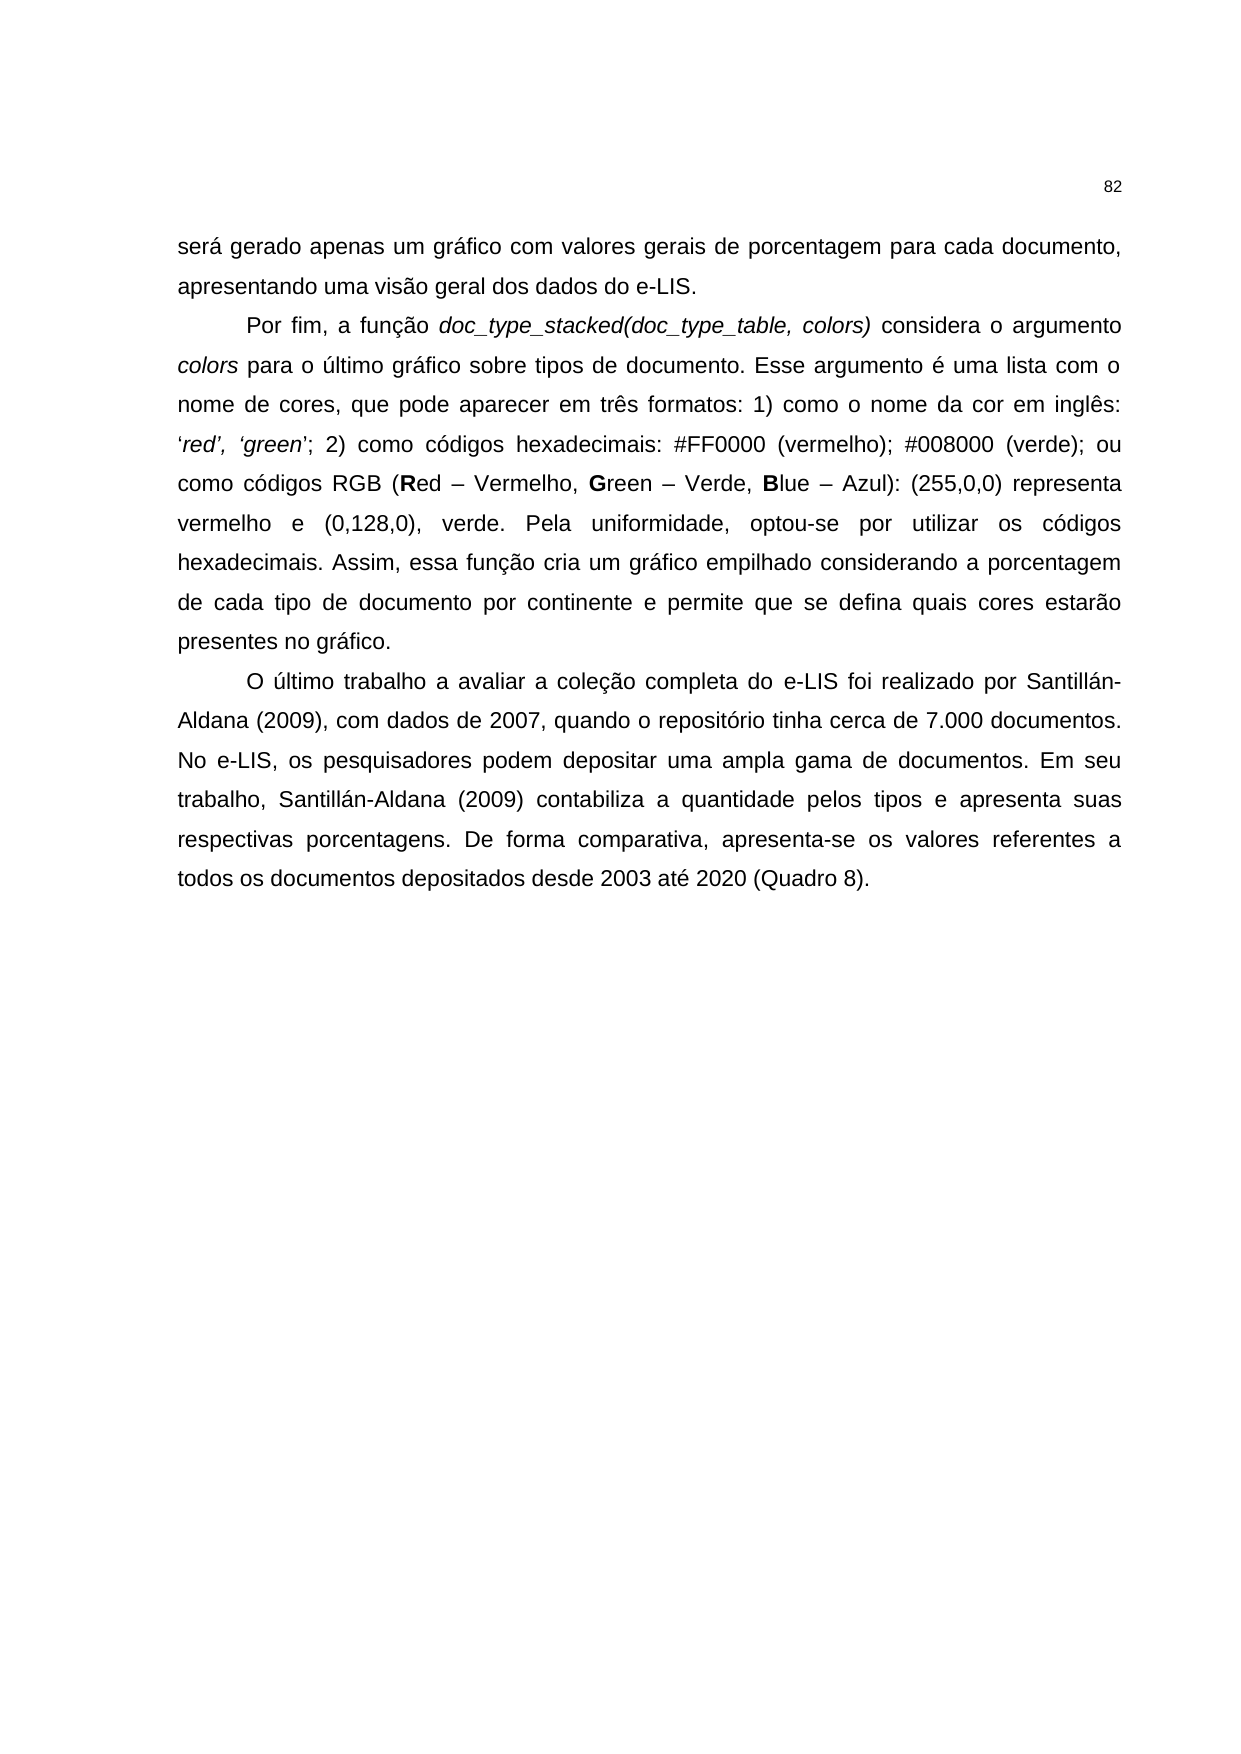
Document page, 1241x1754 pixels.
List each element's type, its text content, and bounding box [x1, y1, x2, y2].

text O último trabalho a avaliar a coleção completa do e-LIS foi realizado por Santillán-Aldana (2009), com dados de 2007, quando o repositório tinha cerca de 7.000 documentos. No e-LIS, os pesquisadores podem depositar uma ampla gama de documentos. Em seu trabalho, Santillán-Aldana (2009) contabiliza a quantidade pelos tipos e apresenta suas respectivas porcentagens. De forma comparativa, apresenta-se os valores referentes a todos os documentos depositados desde 2003 até 2020 (Quadro 8). [177, 668, 1122, 891]
text Por fim, a função doc_type_stacked(doc_type_table, colors) considera o argumento colors para o último gráfico sobre tipos de documento. Esse argumento é uma lista com o nome de cores, que pode aparecer em três formatos: 1) como o nome da cor em inglês: ‘red’, ‘green’; 2) como códigos hexadecimais: #FF0000 (vermelho); #008000 (verde); ou como códigos RGB (Red – Vermelho, Green – Verde, Blue – Azul): (255,0,0) representa vermelho e (0,128,0), verde. Pela uniformidade, optou-se por utilizar os códigos hexadecimais. Assim, essa função cria um gráfico empilhado considerando a porcentagem de cada tipo de documento por continente e permite que se defina quais cores estarão presentes no gráfico. [177, 312, 1122, 654]
text será gerado apenas um gráfico com valores gerais de porcentagem para cada documento, apresentando uma visão geral dos dados do e-LIS. [177, 233, 1122, 299]
